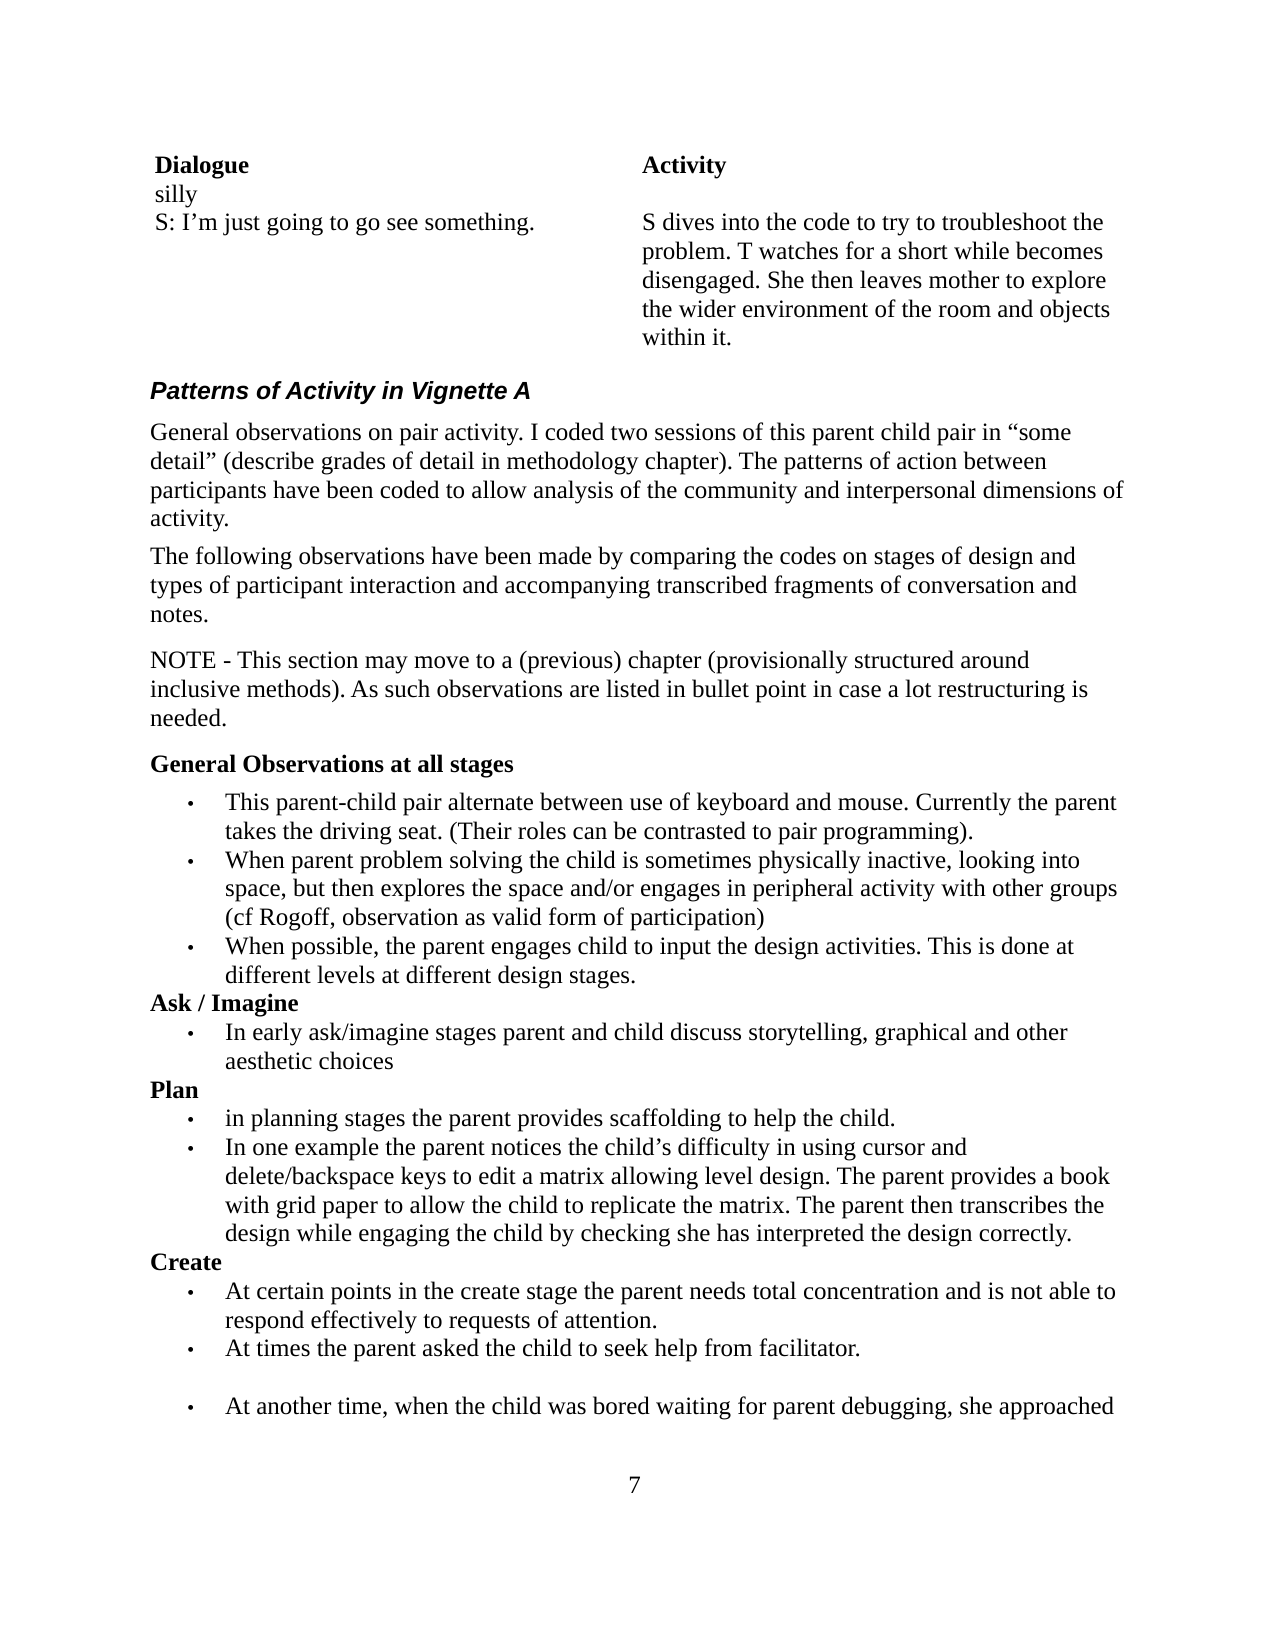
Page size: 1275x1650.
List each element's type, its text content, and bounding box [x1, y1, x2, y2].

text General Observations at all stages [150, 749, 1125, 778]
text NOTE - This section may move to a (previous) chapter (provisionally structured around inclusive methods). As such observations are listed in bullet point in case a lot restructuring is needed. [150, 645, 1125, 732]
list This parent-child pair alternate between use of keyboard and mouse. Currently the parent takes the driving seat. (Their roles can be contrasted to pair programming). [187, 787, 1125, 845]
list In early ask/imagine stages parent and child discuss storytelling, graphical and other aesthetic choices [187, 1017, 1125, 1075]
table_cell [638, 179, 1125, 207]
subtitle Patterns of Activity in Vignette A [150, 376, 1125, 405]
list At times the parent asked the child to seek help from facilitator. [187, 1333, 1125, 1391]
text General observations on pair activity. I coded two sessions of this parent child pair in “some detail” (describe grades of detail in methodology chapter). The patterns of action between participants have been coded to allow analysis of the community and interpersonal dimensions of activity. [150, 417, 1125, 532]
list in planning stages the parent provides scaffolding to help the child. [187, 1103, 1125, 1132]
text Plan [150, 1075, 1125, 1103]
table_cell S: I’m just going to go see something. [150, 208, 637, 351]
list At certain points in the create stage the parent needs total concentration and is not able to respond effectively to requests of attention. [187, 1276, 1125, 1333]
table_cell silly [150, 179, 637, 207]
list In one example the parent notices the child’s difficulty in using cursor and delete/backspace keys to edit a matrix allowing level design. The parent provides a book with grid paper to allow the child to replicate the matrix. The parent then transcribes the design while engaging the child by checking she has interpreted the design correctly. [187, 1132, 1125, 1247]
list At another time, when the child was bored waiting for parent debugging, she approached [187, 1391, 1125, 1420]
text Create [150, 1247, 1125, 1276]
list When possible, the parent engages child to input the design activities. This is done at different levels at different design stages. [187, 931, 1125, 988]
text Ask / Imagine [150, 988, 1125, 1017]
table_header Activity [638, 150, 1125, 179]
table_cell S dives into the code to try to troubleshoot the problem. T watches for a short while becomes disengaged. She then leaves mother to explore the wider environment of the room and objects within it. [638, 208, 1125, 351]
text The following observations have been made by comparing the codes on stages of design and types of participant interaction and accompanying transcribed fragments of conversation and notes. [150, 541, 1125, 627]
table_header Dialogue [150, 150, 637, 179]
list When parent problem solving the child is sometimes physically inactive, looking into space, but then explores the space and/or engages in peripheral activity with other groups (cf Rogoff, observation as valid form of participation) [187, 845, 1125, 931]
